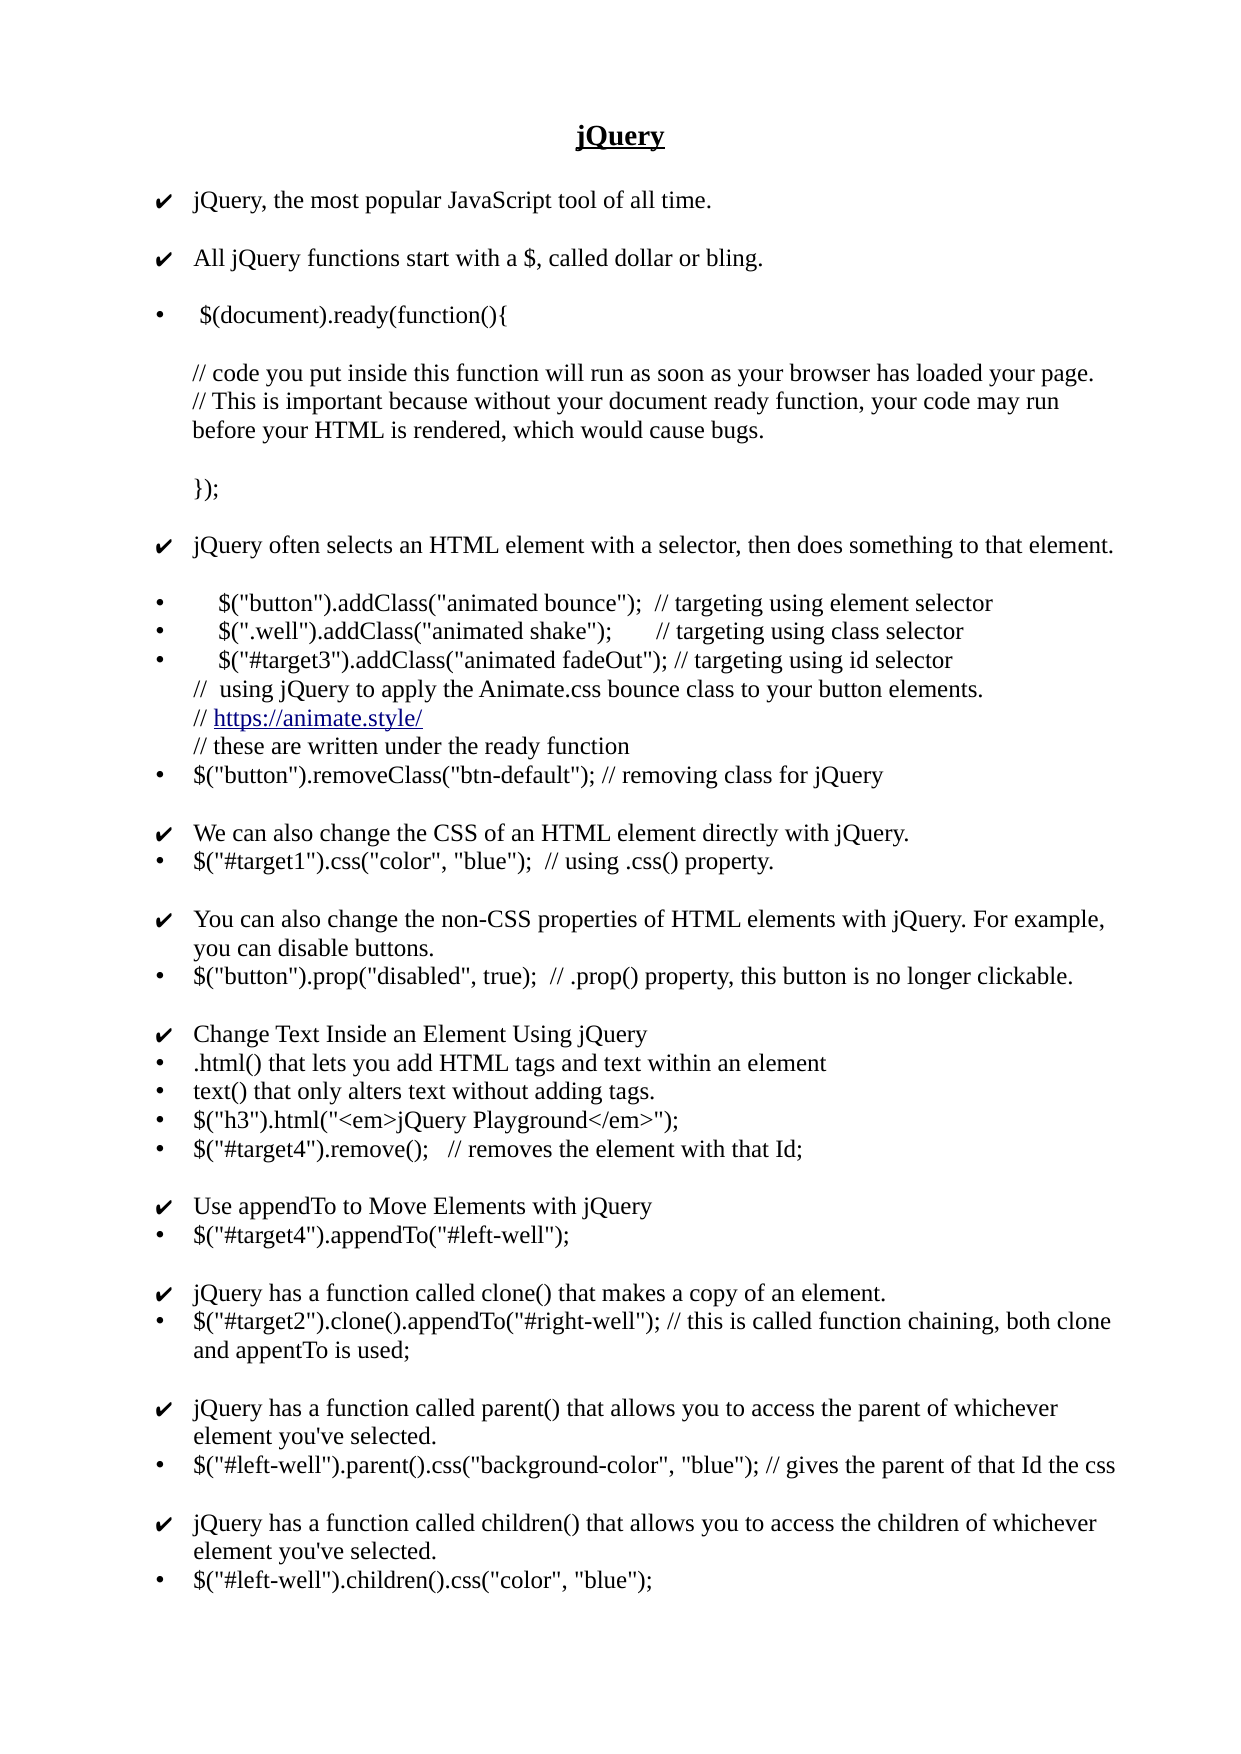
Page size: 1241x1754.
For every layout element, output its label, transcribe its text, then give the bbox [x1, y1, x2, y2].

list We can also change the CSS of an HTML element directly with jQuery. [156, 818, 1122, 846]
list You can also change the non-CSS properties of HTML elements with jQuery. For example, you can disable buttons. [156, 904, 1122, 961]
list All jQuery functions start with a $, called dollar or bling. [156, 243, 1122, 271]
list // https://animate.style/ [156, 703, 1122, 731]
list text() that only alters text without adding tags. [156, 1076, 1122, 1105]
list $("button").addClass("animated bounce"); // targeting using element selector [156, 588, 1122, 616]
list // these are written under the ready function [156, 731, 1122, 760]
list Use appendTo to Move Elements with jQuery [156, 1191, 1122, 1220]
list $("#target4").appendTo("#left-well"); [156, 1220, 1122, 1249]
list jQuery, the most popular JavaScript tool of all time. [156, 185, 1122, 214]
list jQuery has a function called clone() that makes a copy of an element. [156, 1278, 1122, 1306]
list jQuery often selects an HTML element with a selector, then does something to that element. [156, 530, 1122, 559]
list $("#target3").addClass("animated fadeOut"); // targeting using id selector [156, 645, 1122, 674]
list $("#left-well").children().css("color", "blue"); [156, 1565, 1122, 1594]
list jQuery has a function called parent() that allows you to access the parent of whichever element you've selected. [156, 1393, 1122, 1450]
text // This is important because without your document ready function, your code may run before your HTML is rendered, which would cause bugs. [118, 386, 1122, 444]
list $(".well").addClass("animated shake"); // targeting using class selector [156, 616, 1122, 645]
list $("#target2").clone().appendTo("#right-well"); // this is called function chaining, both clone and appentTo is used; [156, 1306, 1122, 1364]
list .html() that lets you add HTML tags and text within an element [156, 1048, 1122, 1076]
list $(document).ready(function(){ [156, 300, 1122, 329]
list $("button").removeClass("btn-default"); // removing class for jQuery [156, 760, 1122, 789]
list $("h3").html("<em>jQuery Playground</em>"); [156, 1105, 1122, 1134]
list // using jQuery to apply the Animate.css bounce class to your button elements. [156, 674, 1122, 703]
list $("button").prop("disabled", true); // .prop() property, this button is no longer clickable. [156, 961, 1122, 990]
list $("#left-well").parent().css("background-color", "blue"); // gives the parent of that Id the css [156, 1450, 1122, 1479]
list $("#target4").remove(); // removes the element with that Id; [156, 1134, 1122, 1163]
text jQuery [118, 118, 1122, 152]
text // code you put inside this function will run as soon as your browser has loaded your page. [118, 358, 1122, 386]
list jQuery has a function called children() that allows you to access the children of whichever element you've selected. [156, 1508, 1122, 1565]
text }); [118, 473, 1122, 501]
list $("#target1").css("color", "blue"); // using .css() property. [156, 846, 1122, 875]
list Change Text Inside an Element Using jQuery [156, 1019, 1122, 1048]
